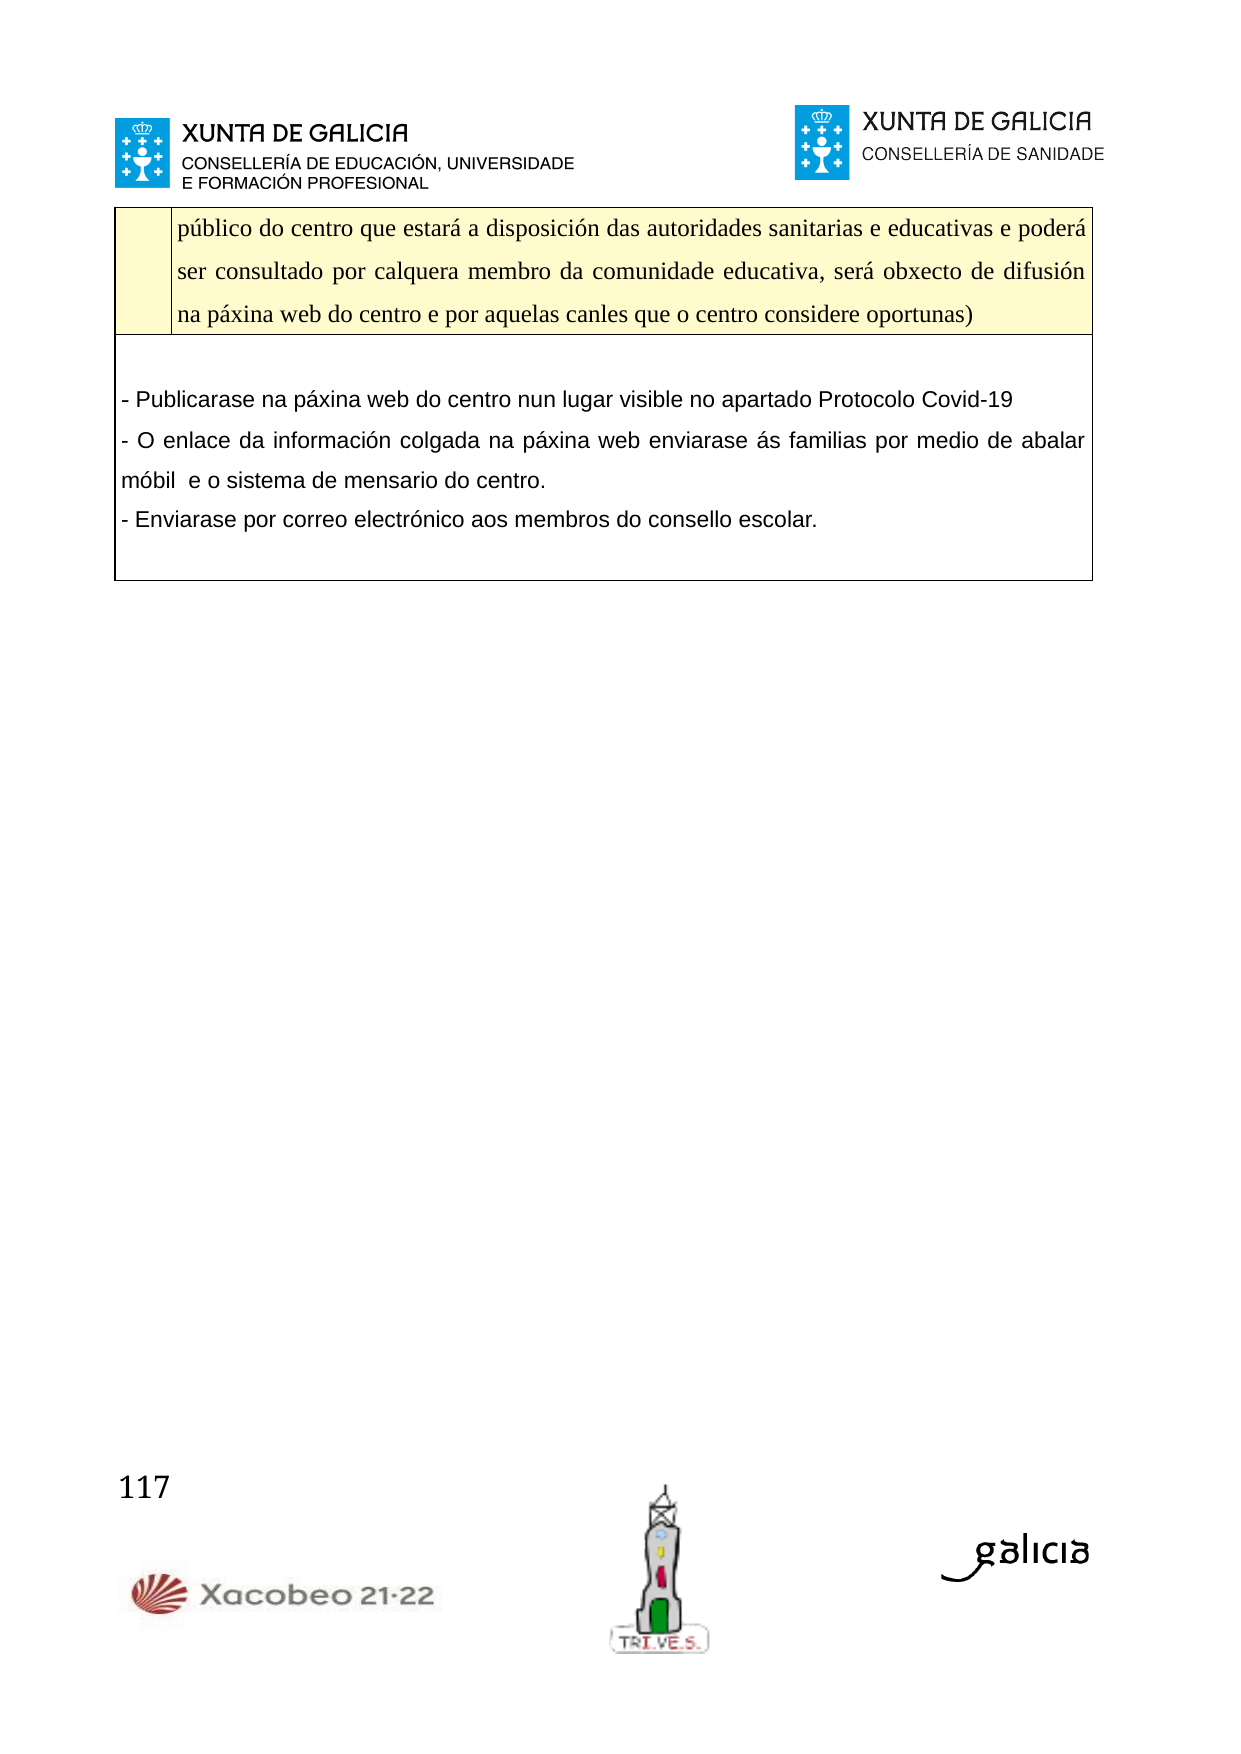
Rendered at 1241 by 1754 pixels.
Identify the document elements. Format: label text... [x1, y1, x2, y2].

picture [802, 143, 809, 150]
picture [818, 126, 825, 134]
picture [802, 159, 809, 167]
picture [834, 126, 841, 134]
picture [155, 168, 162, 175]
picture [834, 143, 841, 150]
picture [609, 1483, 710, 1654]
picture [802, 126, 809, 134]
picture [123, 153, 130, 160]
table_header público do centro que estará a disposición das autoridades sanitarias e educativas e poderá ser consultado por calquera membro da comunidade educativa, será obxecto de difusión na páxina web do centro e por aquelas canles que o centro considere oportunas) [172, 208, 1092, 334]
picture [123, 138, 130, 145]
table_header [116, 208, 171, 334]
picture [134, 158, 151, 180]
picture [115, 118, 574, 189]
picture [123, 168, 130, 175]
picture [850, 105, 1104, 180]
picture [813, 148, 830, 172]
picture [818, 137, 826, 145]
picture [155, 138, 162, 144]
picture [834, 159, 841, 167]
picture [117, 1508, 449, 1679]
picture [139, 148, 146, 155]
picture [139, 138, 146, 145]
picture [941, 1533, 1089, 1582]
picture [155, 153, 162, 160]
table_cell - Publicarase na páxina web do centro nun lugar visible no apartado Protocolo Covid-19 - O enlace da información colgada na páxina web enviarase ás familias por medio de abalar móbil e o sistema de mensario do centro. - Enviarase por correo electrónico aos membros do consello escolar. [116, 335, 1092, 580]
